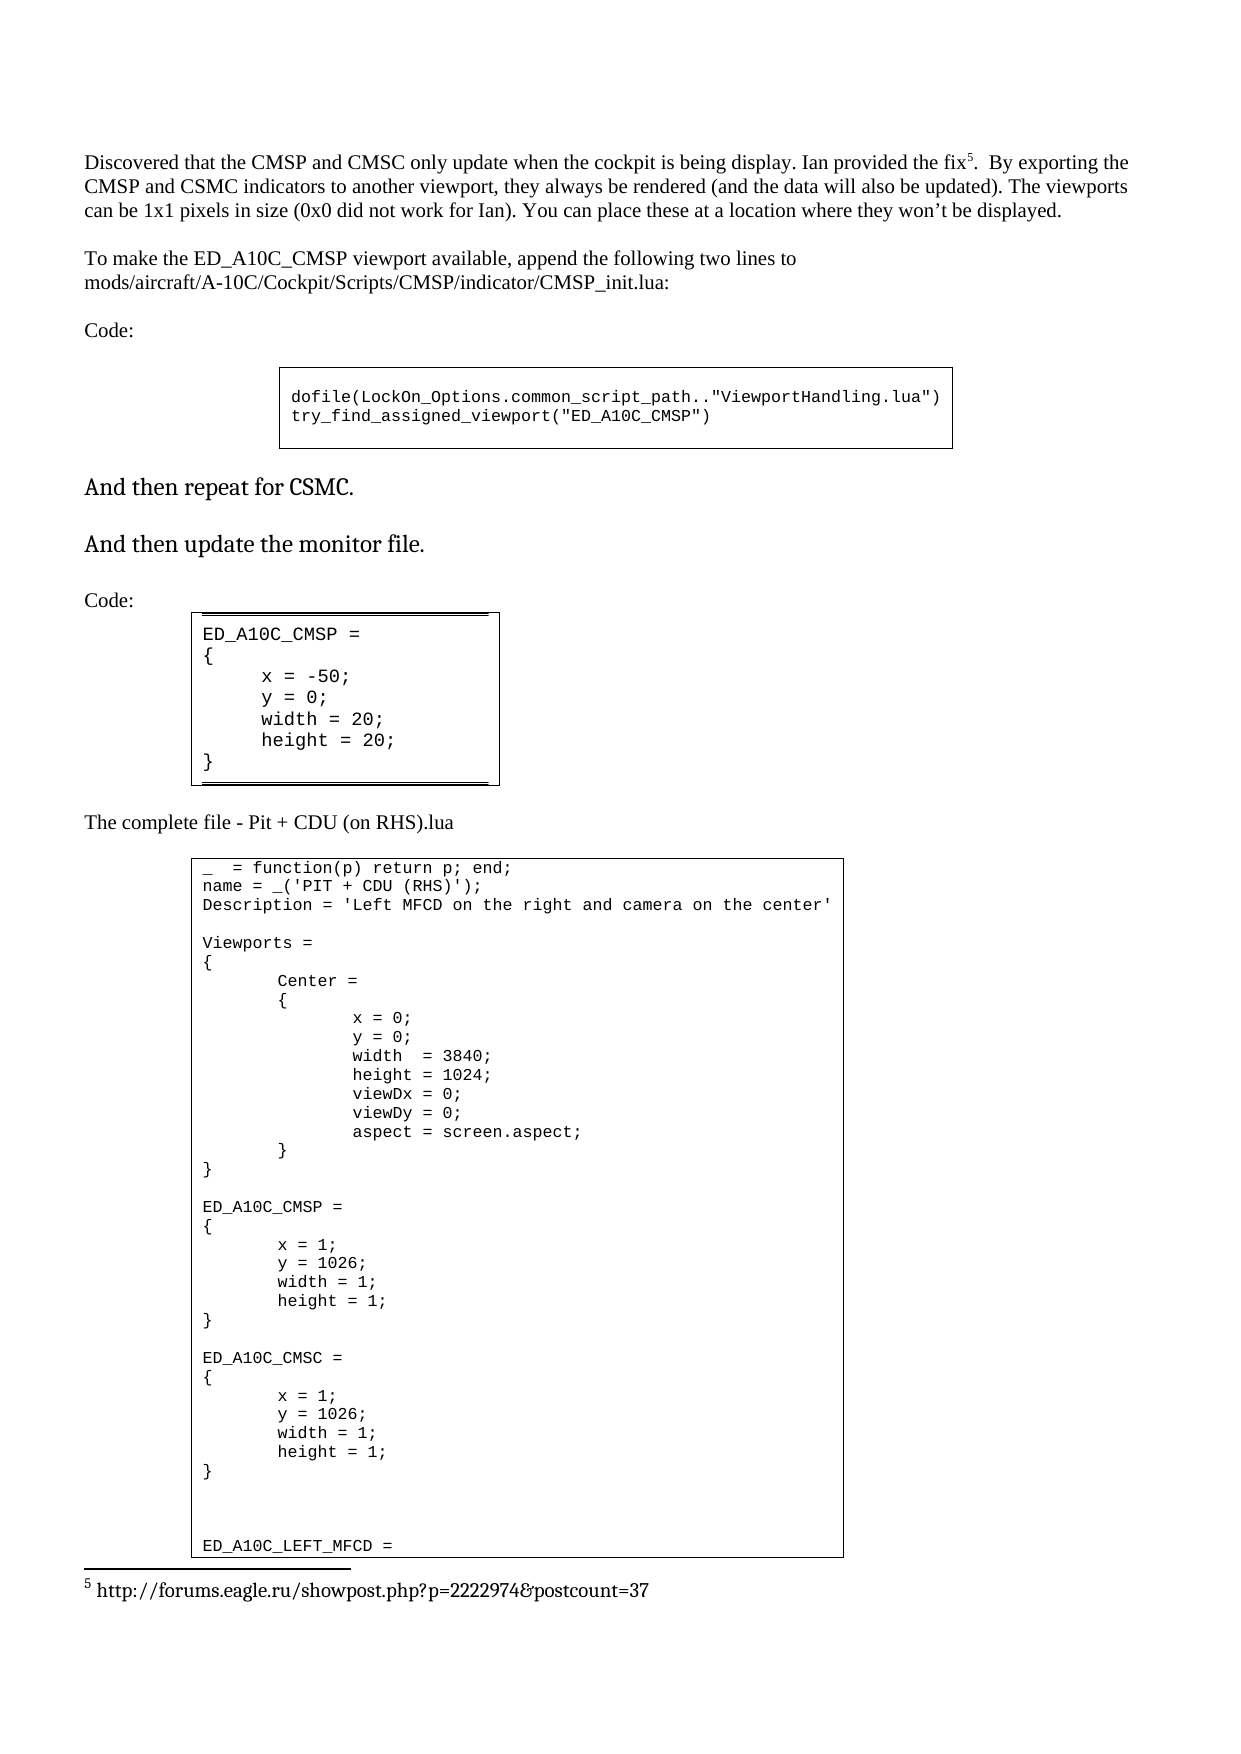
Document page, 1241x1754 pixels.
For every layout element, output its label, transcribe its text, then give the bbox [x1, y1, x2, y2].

table_header dofile(LockOn_Options.common_script_path.."ViewportHandling.lua") try_find_assigned_viewport("ED_A10C_CMSP") [280, 368, 952, 448]
text Discovered that the CMSP and CMSC only update when the cockpit is being display. Ian provided the fix. By exporting the CMSP and CSMC indicators to another viewport, they always be rendered (and the data will also be updated). The viewports can be 1x1 pixels in size (0x0 did not work for Ian). You can place these at a location where they won’t be displayed. [84, 150, 1148, 222]
text http://forums.eagle.ru/showpost.php?p=2222974&postcount=37 [84, 1575, 1148, 1604]
text The complete file - Pit + CDU (on RHS).lua [84, 810, 1148, 834]
table_header _ = function(p) return p; end; name = _('PIT + CDU (RHS)'); Description = 'Left MFCD on the right and camera on the center' Viewports = { Center = { x = 0; y = 0; width = 3840; height = 1024; viewDx = 0; viewDy = 0; aspect = screen.aspect; } } ED_A10C_CMSP = { x = 1; y = 1026; width = 1; height = 1; } ED_A10C_CMSC = { x = 1; y = 1026; width = 1; height = 1; } ED_A10C_LEFT_MFCD = [192, 859, 843, 1557]
text To make the ED_A10C_CMSP viewport available, append the following two lines to mods/aircraft/A-10C/Cockpit/Scripts/CMSP/indicator/CMSP_init.lua: [84, 246, 1148, 294]
text And then repeat for CSMC. [84, 473, 1148, 502]
table_header ED_A10C_CMSP = { x = -50; y = 0; width = 20; height = 20; } [192, 613, 499, 785]
text And then update the monitor file. [84, 530, 1148, 559]
text Code: [84, 318, 1148, 342]
text Code: [84, 588, 1148, 612]
